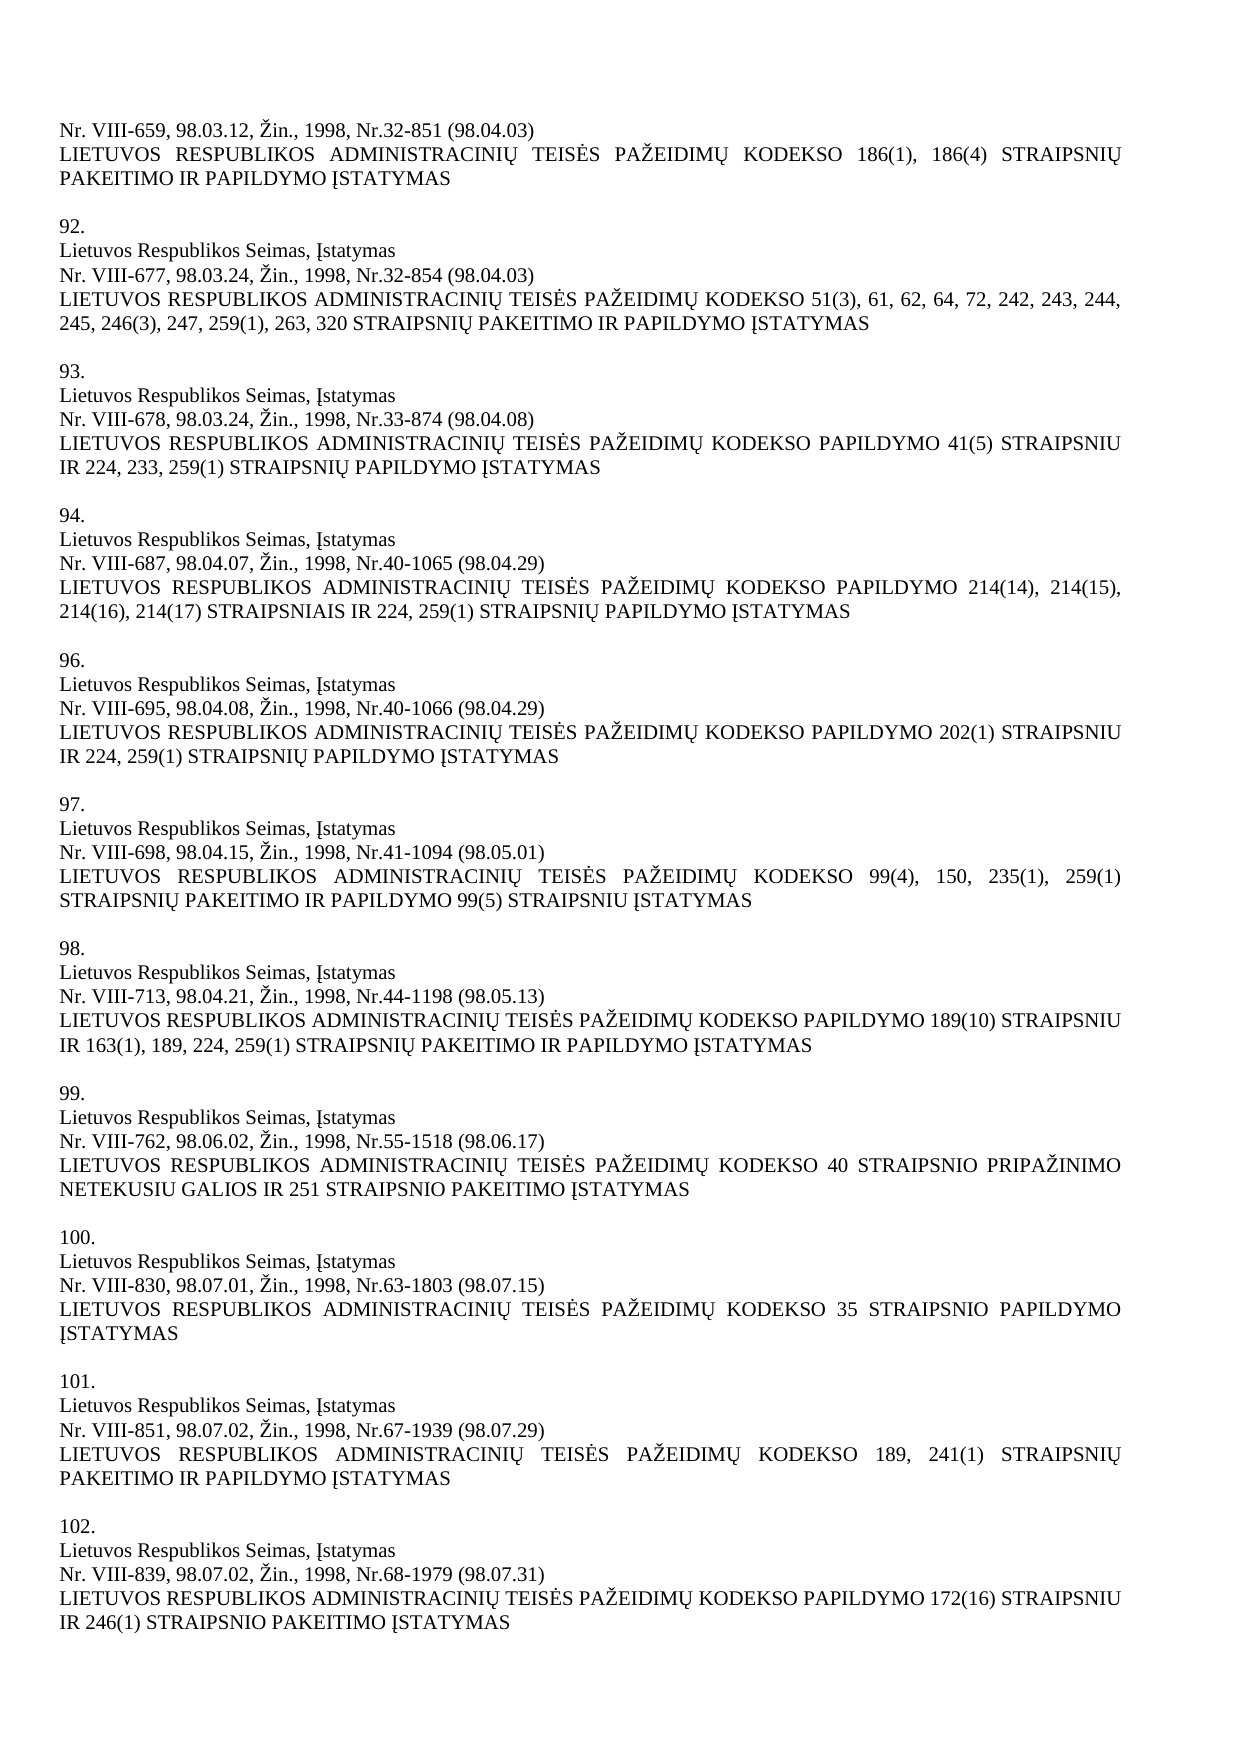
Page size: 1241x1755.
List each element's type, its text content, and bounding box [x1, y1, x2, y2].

text LIETUVOS RESPUBLIKOS ADMINISTRACINIŲ TEISĖS PAŽEIDIMŲ KODEKSO PAPILDYMO 189(10) STRAIPSNIU IR 163(1), 189, 224, 259(1) STRAIPSNIŲ PAKEITIMO IR PAPILDYMO ĮSTATYMAS [59, 1008, 1122, 1057]
text Lietuvos Respublikos Seimas, Įstatymas [59, 960, 1122, 984]
text LIETUVOS RESPUBLIKOS ADMINISTRACINIŲ TEISĖS PAŽEIDIMŲ KODEKSO PAPILDYMO 172(16) STRAIPSNIU IR 246(1) STRAIPSNIO PAKEITIMO ĮSTATYMAS [59, 1586, 1122, 1634]
text LIETUVOS RESPUBLIKOS ADMINISTRACINIŲ TEISĖS PAŽEIDIMŲ KODEKSO PAPILDYMO 41(5) STRAIPSNIU IR 224, 233, 259(1) STRAIPSNIŲ PAPILDYMO ĮSTATYMAS [59, 431, 1122, 479]
text 101. [59, 1369, 1122, 1393]
text Lietuvos Respublikos Seimas, Įstatymas [59, 527, 1122, 551]
text Lietuvos Respublikos Seimas, Įstatymas [59, 672, 1122, 696]
text LIETUVOS RESPUBLIKOS ADMINISTRACINIŲ TEISĖS PAŽEIDIMŲ KODEKSO 51(3), 61, 62, 64, 72, 242, 243, 244, 245, 246(3), 247, 259(1), 263, 320 STRAIPSNIŲ PAKEITIMO IR PAPILDYMO ĮSTATYMAS [59, 287, 1122, 335]
text LIETUVOS RESPUBLIKOS ADMINISTRACINIŲ TEISĖS PAŽEIDIMŲ KODEKSO 40 STRAIPSNIO PRIPAŽINIMO NETEKUSIU GALIOS IR 251 STRAIPSNIO PAKEITIMO ĮSTATYMAS [59, 1153, 1122, 1201]
text Lietuvos Respublikos Seimas, Įstatymas [59, 1538, 1122, 1562]
text LIETUVOS RESPUBLIKOS ADMINISTRACINIŲ TEISĖS PAŽEIDIMŲ KODEKSO 35 STRAIPSNIO PAPILDYMO ĮSTATYMAS [59, 1297, 1122, 1345]
text Nr. VIII-678, 98.03.24, Žin., 1998, Nr.33-874 (98.04.08) [59, 407, 1122, 431]
text Nr. VIII-698, 98.04.15, Žin., 1998, Nr.41-1094 (98.05.01) [59, 840, 1122, 864]
text 96. [59, 647, 1122, 672]
text Nr. VIII-659, 98.03.12, Žin., 1998, Nr.32-851 (98.04.03) [59, 118, 1122, 142]
text Lietuvos Respublikos Seimas, Įstatymas [59, 1105, 1122, 1129]
text 98. [59, 936, 1122, 960]
text LIETUVOS RESPUBLIKOS ADMINISTRACINIŲ TEISĖS PAŽEIDIMŲ KODEKSO 189, 241(1) STRAIPSNIŲ PAKEITIMO IR PAPILDYMO ĮSTATYMAS [59, 1442, 1122, 1490]
text 97. [59, 792, 1122, 816]
text Lietuvos Respublikos Seimas, Įstatymas [59, 1249, 1122, 1273]
text Nr. VIII-762, 98.06.02, Žin., 1998, Nr.55-1518 (98.06.17) [59, 1129, 1122, 1153]
text Lietuvos Respublikos Seimas, Įstatymas [59, 383, 1122, 407]
text Nr. VIII-713, 98.04.21, Žin., 1998, Nr.44-1198 (98.05.13) [59, 984, 1122, 1008]
text 94. [59, 503, 1122, 527]
text Lietuvos Respublikos Seimas, Įstatymas [59, 1393, 1122, 1417]
text Lietuvos Respublikos Seimas, Įstatymas [59, 816, 1122, 840]
text Nr. VIII-687, 98.04.07, Žin., 1998, Nr.40-1065 (98.04.29) [59, 551, 1122, 575]
text Lietuvos Respublikos Seimas, Įstatymas [59, 238, 1122, 262]
text Nr. VIII-839, 98.07.02, Žin., 1998, Nr.68-1979 (98.07.31) [59, 1562, 1122, 1586]
text LIETUVOS RESPUBLIKOS ADMINISTRACINIŲ TEISĖS PAŽEIDIMŲ KODEKSO PAPILDYMO 202(1) STRAIPSNIU IR 224, 259(1) STRAIPSNIŲ PAPILDYMO ĮSTATYMAS [59, 720, 1122, 768]
text LIETUVOS RESPUBLIKOS ADMINISTRACINIŲ TEISĖS PAŽEIDIMŲ KODEKSO 99(4), 150, 235(1), 259(1) STRAIPSNIŲ PAKEITIMO IR PAPILDYMO 99(5) STRAIPSNIU ĮSTATYMAS [59, 864, 1122, 912]
text Nr. VIII-830, 98.07.01, Žin., 1998, Nr.63-1803 (98.07.15) [59, 1273, 1122, 1297]
text Nr. VIII-695, 98.04.08, Žin., 1998, Nr.40-1066 (98.04.29) [59, 696, 1122, 720]
text 102. [59, 1514, 1122, 1538]
text 92. [59, 214, 1122, 238]
text 99. [59, 1081, 1122, 1105]
text Nr. VIII-851, 98.07.02, Žin., 1998, Nr.67-1939 (98.07.29) [59, 1417, 1122, 1442]
text LIETUVOS RESPUBLIKOS ADMINISTRACINIŲ TEISĖS PAŽEIDIMŲ KODEKSO 186(1), 186(4) STRAIPSNIŲ PAKEITIMO IR PAPILDYMO ĮSTATYMAS [59, 142, 1122, 190]
text 93. [59, 359, 1122, 383]
text LIETUVOS RESPUBLIKOS ADMINISTRACINIŲ TEISĖS PAŽEIDIMŲ KODEKSO PAPILDYMO 214(14), 214(15), 214(16), 214(17) STRAIPSNIAIS IR 224, 259(1) STRAIPSNIŲ PAPILDYMO ĮSTATYMAS [59, 575, 1122, 623]
text Nr. VIII-677, 98.03.24, Žin., 1998, Nr.32-854 (98.04.03) [59, 262, 1122, 287]
text 100. [59, 1225, 1122, 1249]
